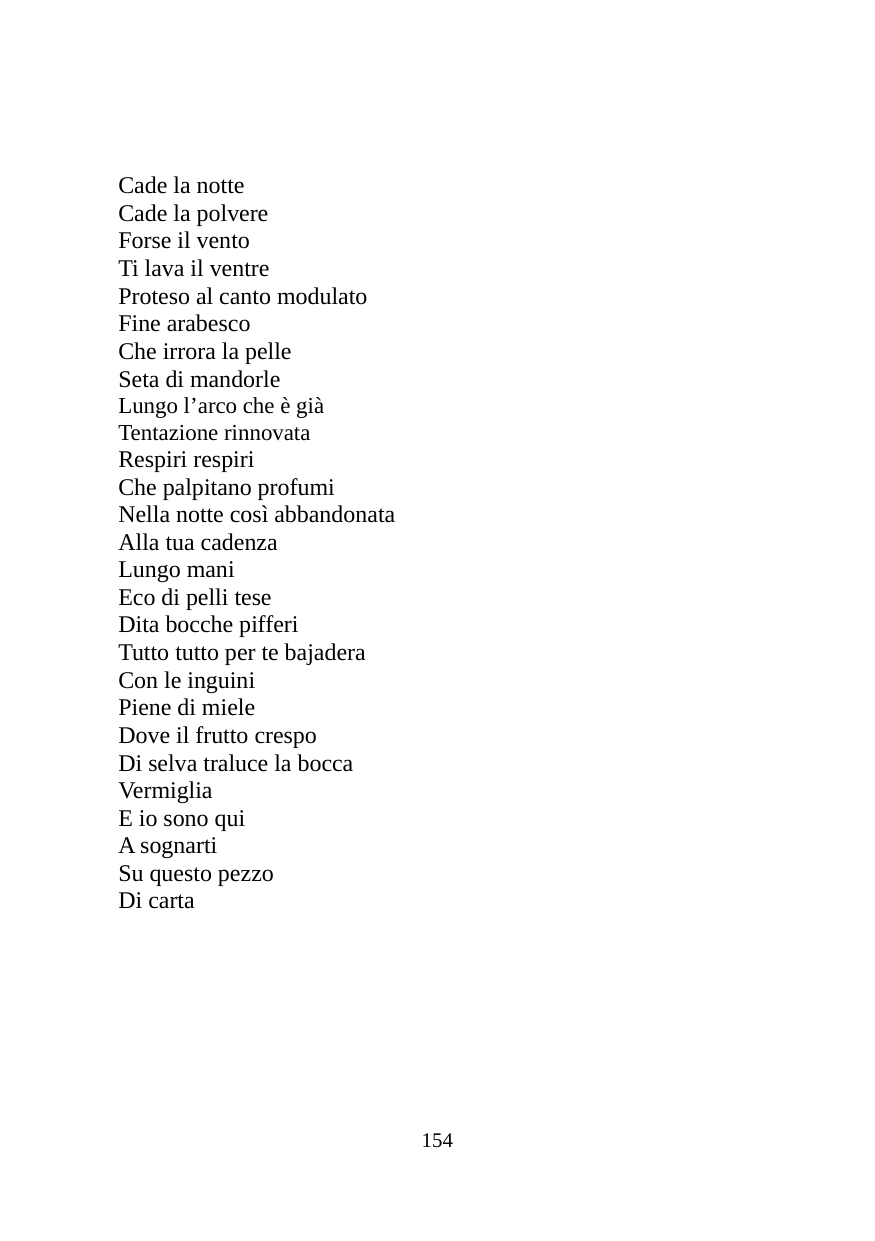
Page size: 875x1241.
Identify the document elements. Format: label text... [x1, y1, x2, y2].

text Su questo pezzo [88, 859, 786, 887]
text Fine arabesco [88, 309, 786, 337]
text Respiri respiri [88, 445, 786, 472]
text Tentazione rinnovata [88, 418, 786, 445]
text Che palpitano profumi [88, 472, 786, 500]
text Lungo l’arco che è già [88, 392, 786, 418]
text Cade la notte [88, 171, 786, 199]
text Nella notte così abbandonata [88, 500, 786, 528]
text E io sono qui [88, 804, 786, 831]
text Lungo mani [88, 555, 786, 583]
text Che irrora la pelle [88, 337, 786, 364]
text Con le inguini [88, 666, 786, 693]
text Dove il frutto crespo [88, 721, 786, 748]
text Seta di mandorle [88, 364, 786, 392]
text Eco di pelli tese [88, 583, 786, 611]
text Piene di miele [88, 693, 786, 721]
text A sognarti [88, 831, 786, 859]
text Proteso al canto modulato [88, 282, 786, 309]
text Vermiglia [88, 776, 786, 804]
text Di carta [88, 887, 786, 914]
text Ti lava il ventre [88, 254, 786, 282]
text Alla tua cadenza [88, 528, 786, 555]
text Cade la polvere [88, 199, 786, 227]
text Tutto tutto per te bajadera [88, 638, 786, 666]
text Forse il vento [88, 227, 786, 254]
text Di selva traluce la bocca [88, 748, 786, 776]
text Dita bocche pifferi [88, 611, 786, 638]
